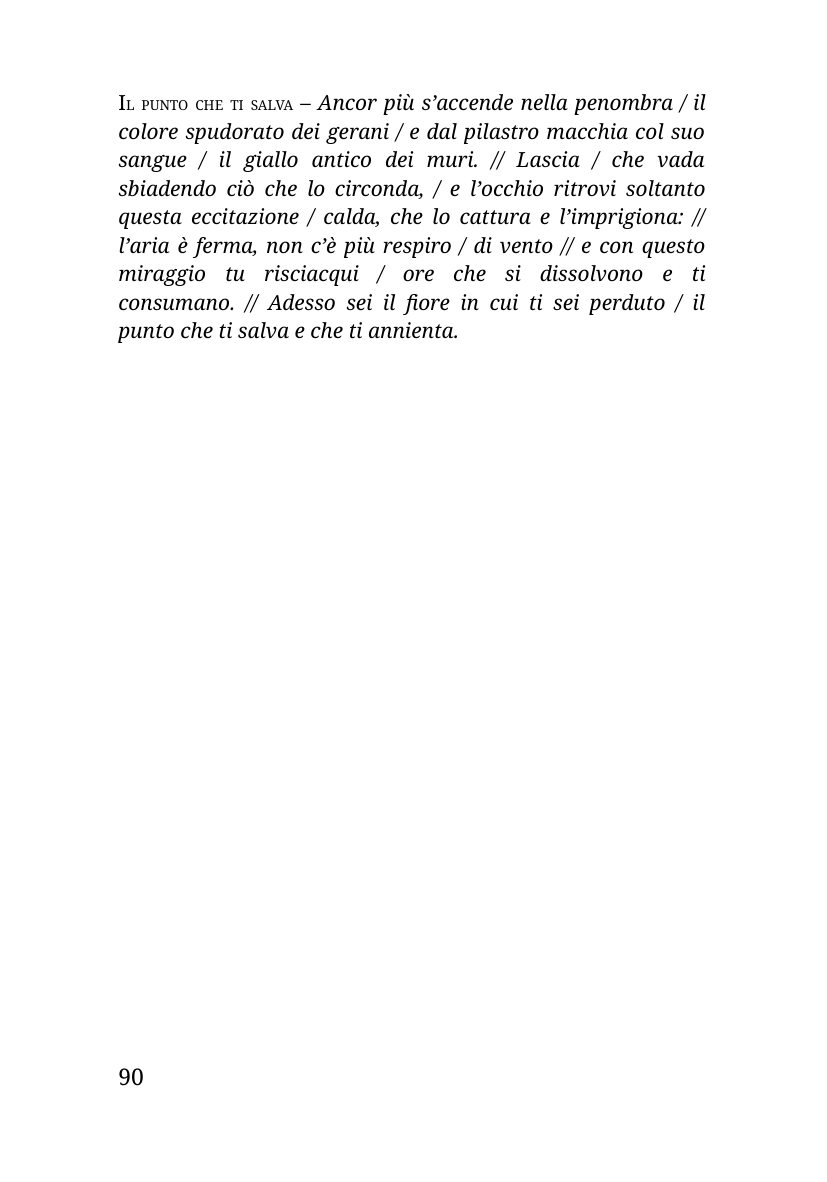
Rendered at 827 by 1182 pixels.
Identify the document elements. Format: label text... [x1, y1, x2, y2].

text Il punto che ti salva – Ancor più s’accende nella penombra / il colore spudorato dei gerani / e dal pilastro macchia col suo sangue / il giallo antico dei muri. // Lascia / che vada sbiadendo ciò che lo circonda, / e l’occhio ritrovi soltanto questa eccitazione / calda, che lo cattura e l’imprigiona: // l’aria è ferma, non c’è più respiro / di vento // e con questo miraggio tu risciacqui / ore che si dissolvono e ti consumano. // Adesso sei il fiore in cui ti sei perduto / il punto che ti salva e che ti annienta. [118, 88, 709, 344]
